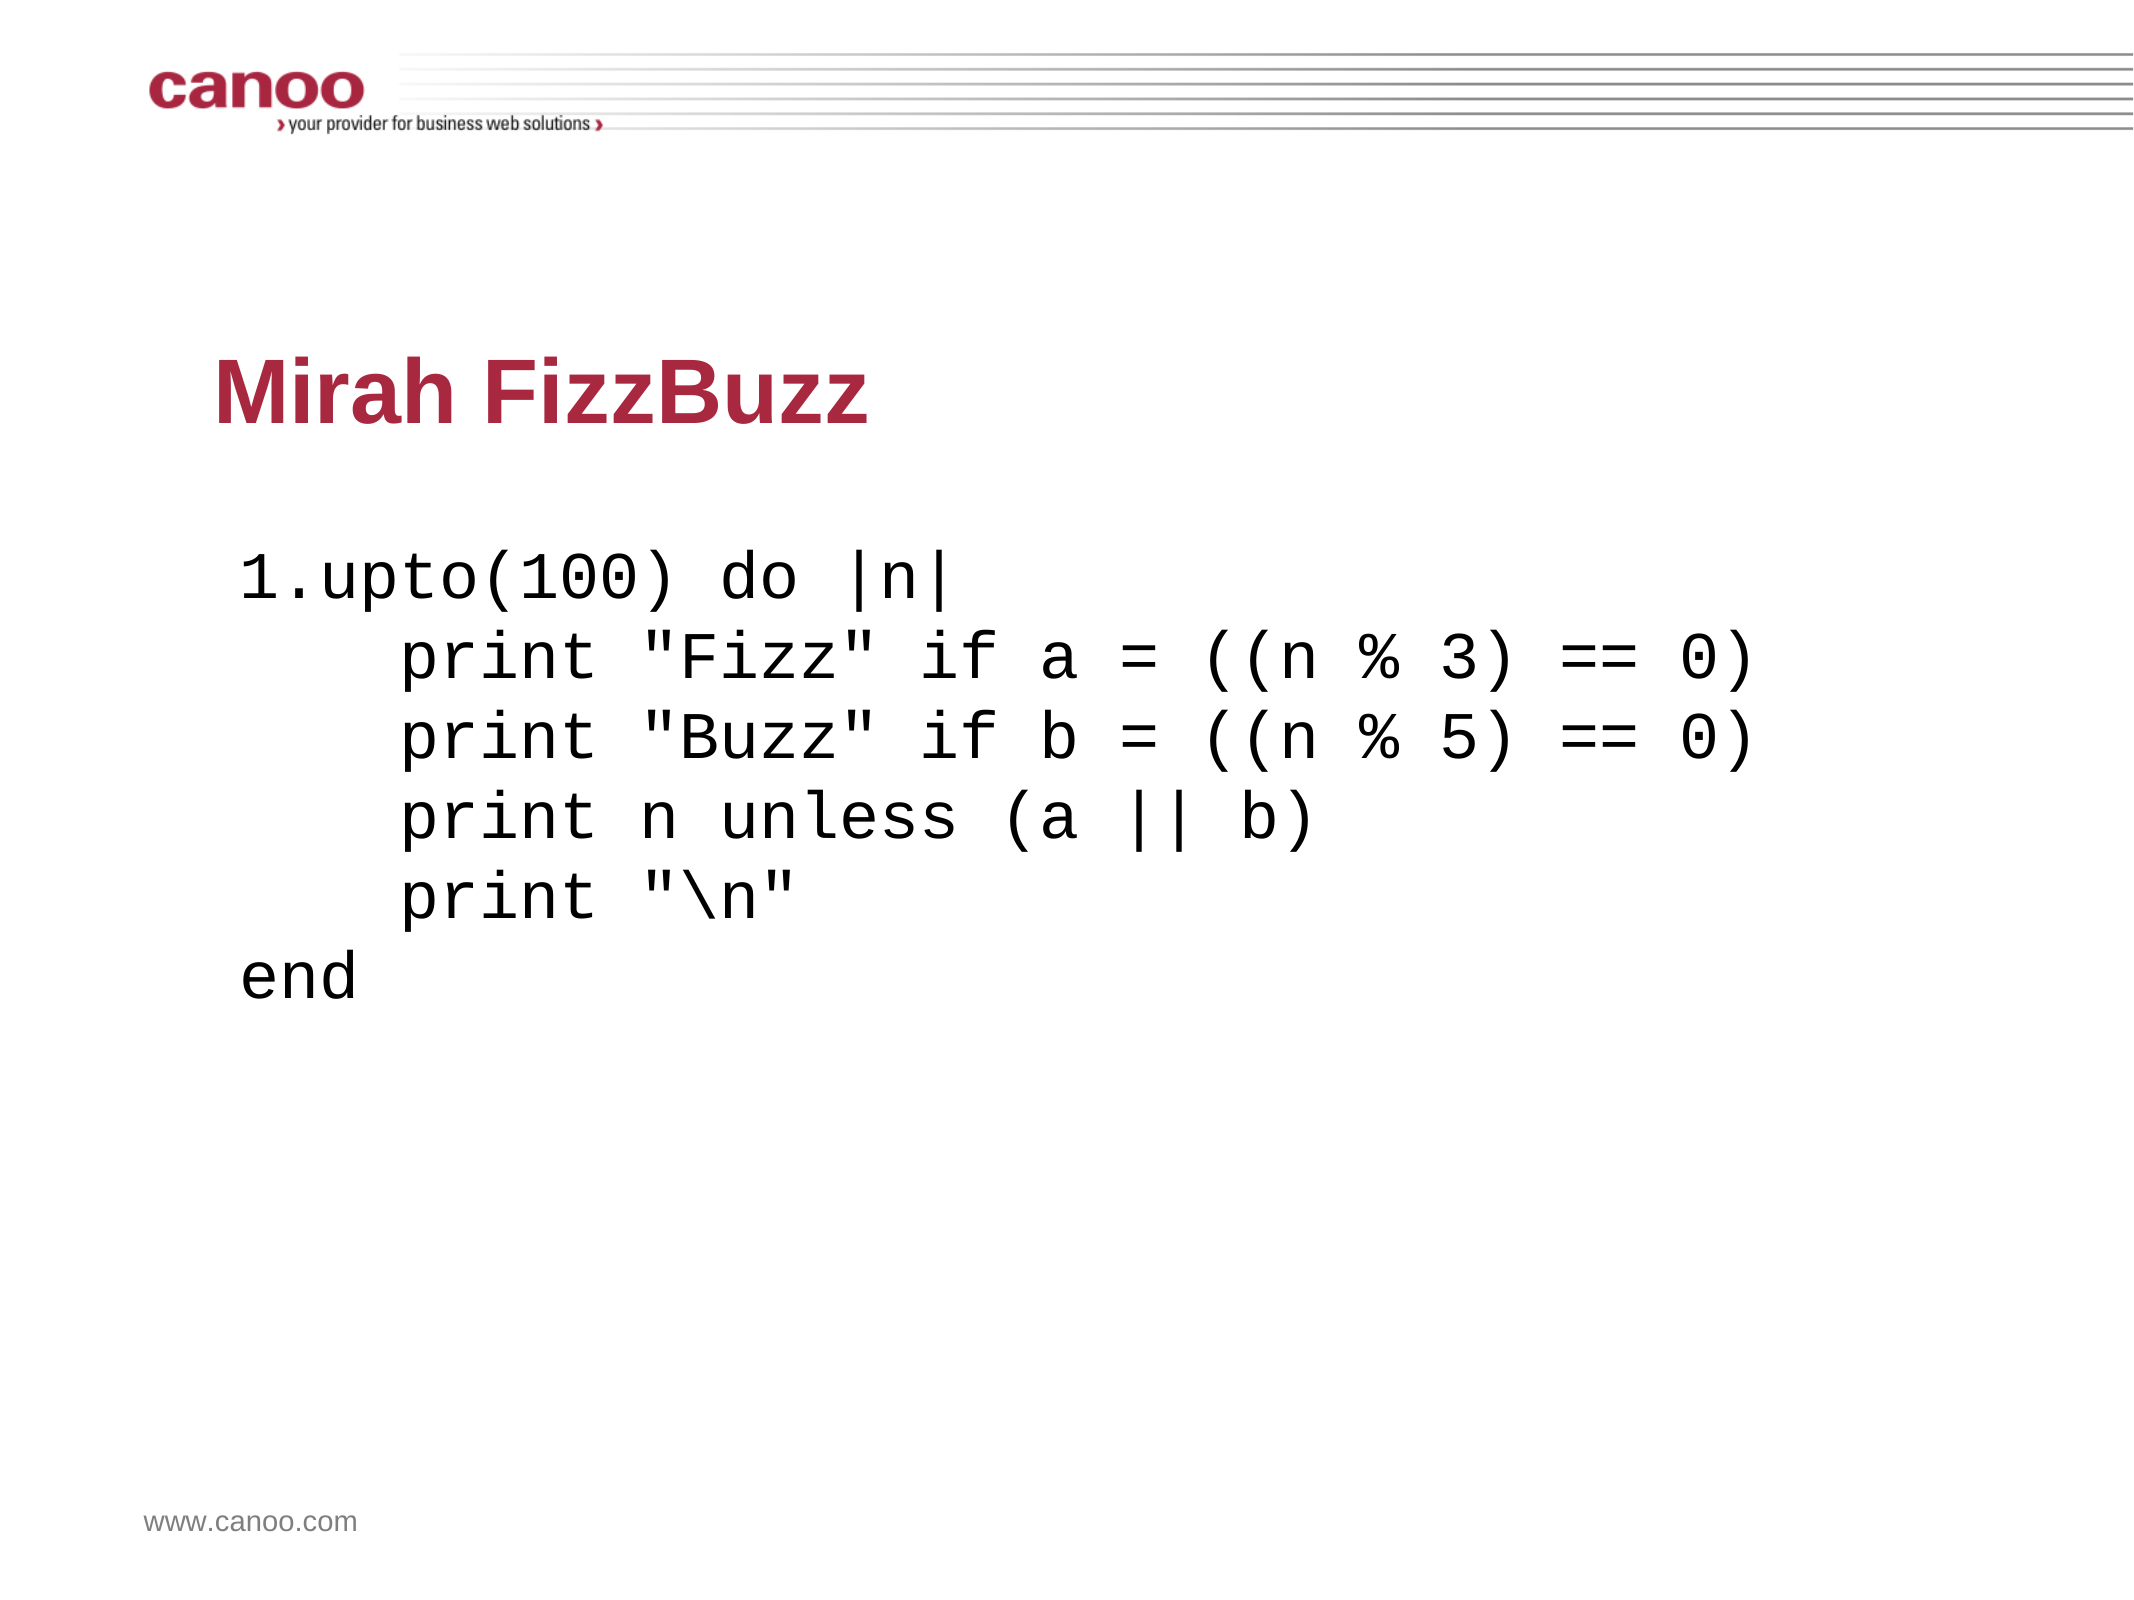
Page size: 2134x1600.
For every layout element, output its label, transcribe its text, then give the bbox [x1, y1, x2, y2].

title Mirah FizzBuzz [204, 220, 2020, 451]
text_box 1.upto(100) do |n| print "Fizz" if a = ((n % 3) == 0) print "Buzz" if b = ((n % 5) == 0) print n unless (a || b) print "\n" end [225, 525, 1951, 1463]
picture [0, 21, 2134, 188]
